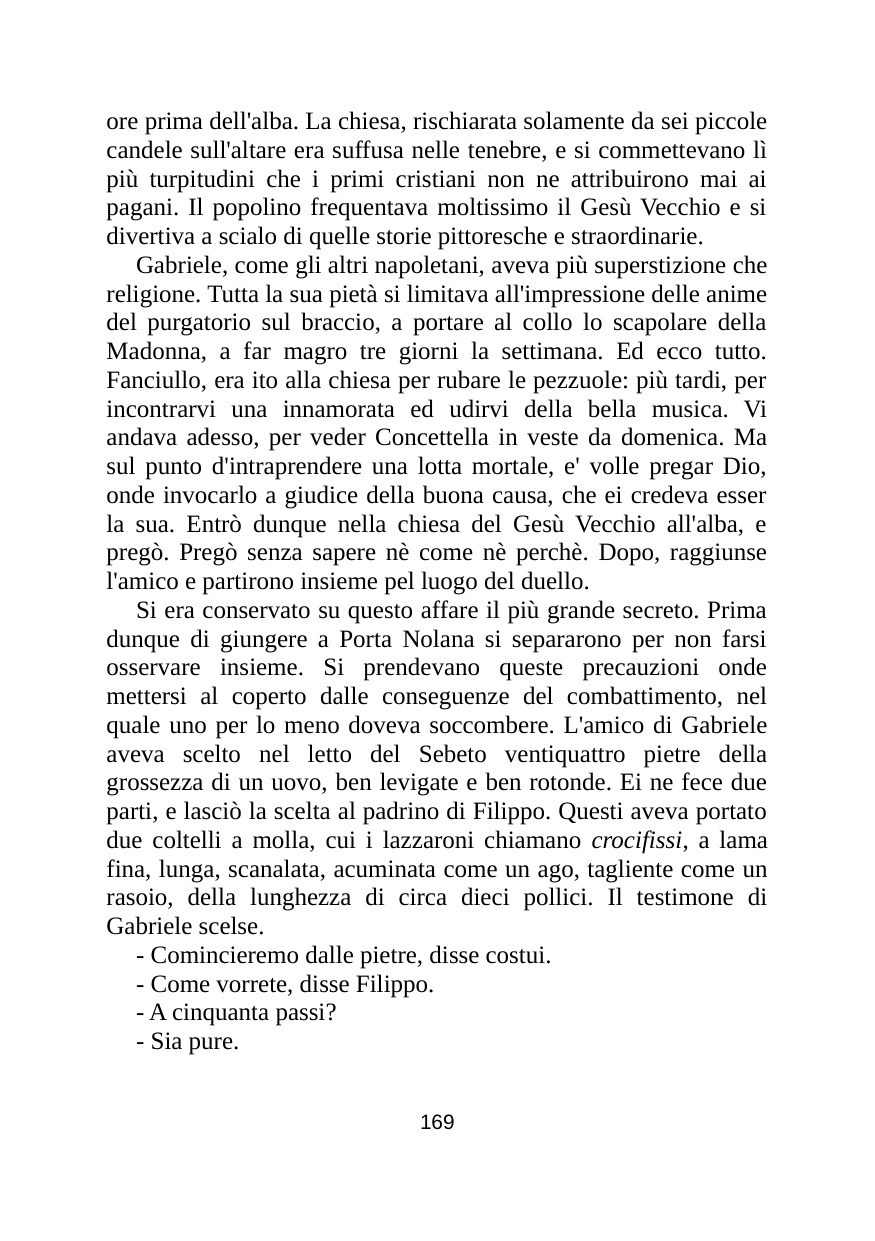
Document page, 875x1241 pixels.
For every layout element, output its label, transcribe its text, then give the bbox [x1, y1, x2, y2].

text - Come vorrete, disse Filippo. [106, 969, 768, 997]
text - Sia pure. [106, 1026, 768, 1055]
text ore prima dell'alba. La chiesa, rischiarata solamente da sei piccole candele sull'altare era suffusa nelle tenebre, e si commettevano lì più turpitudini che i primi cristiani non ne attribuirono mai ai pagani. Il popolino frequentava moltissimo il Gesù Vecchio e si divertiva a scialo di quelle storie pittoresche e straordinarie. [106, 106, 768, 250]
text Si era conservato su questo affare il più grande secreto. Prima dunque di giungere a Porta Nolana si separarono per non farsi osservare insieme. Si prendevano queste precauzioni onde mettersi al coperto dalle conseguenze del combattimento, nel quale uno per lo meno doveva soccombere. L'amico di Gabriele aveva scelto nel letto del Sebeto ventiquattro pietre della grossezza di un uovo, ben levigate e ben rotonde. Ei ne fece due parti, e lasciò la scelta al padrino di Filippo. Questi aveva portato due coltelli a molla, cui i lazzaroni chiamano crocifissi, a lama fina, lunga, scanalata, acuminata come un ago, tagliente come un rasoio, della lunghezza di circa dieci pollici. Il testimone di Gabriele scelse. [106, 595, 768, 940]
text - A cinquanta passi? [106, 997, 768, 1026]
text Gabriele, come gli altri napoletani, aveva più superstizione che religione. Tutta la sua pietà si limitava all'impressione delle anime del purgatorio sul braccio, a portare al collo lo scapolare della Madonna, a far magro tre giorni la settimana. Ed ecco tutto. Fanciullo, era ito alla chiesa per rubare le pezzuole: più tardi, per incontrarvi una innamorata ed udirvi della bella musica. Vi andava adesso, per veder Concettella in veste da domenica. Ma sul punto d'intraprendere una lotta mortale, e' volle pregar Dio, onde invocarlo a giudice della buona causa, che ei credeva esser la sua. Entrò dunque nella chiesa del Gesù Vecchio all'alba, e pregò. Pregò senza sapere nè come nè perchè. Dopo, raggiunse l'amico e partirono insieme pel luogo del duello. [106, 250, 768, 595]
text - Comincieremo dalle pietre, disse costui. [106, 940, 768, 969]
